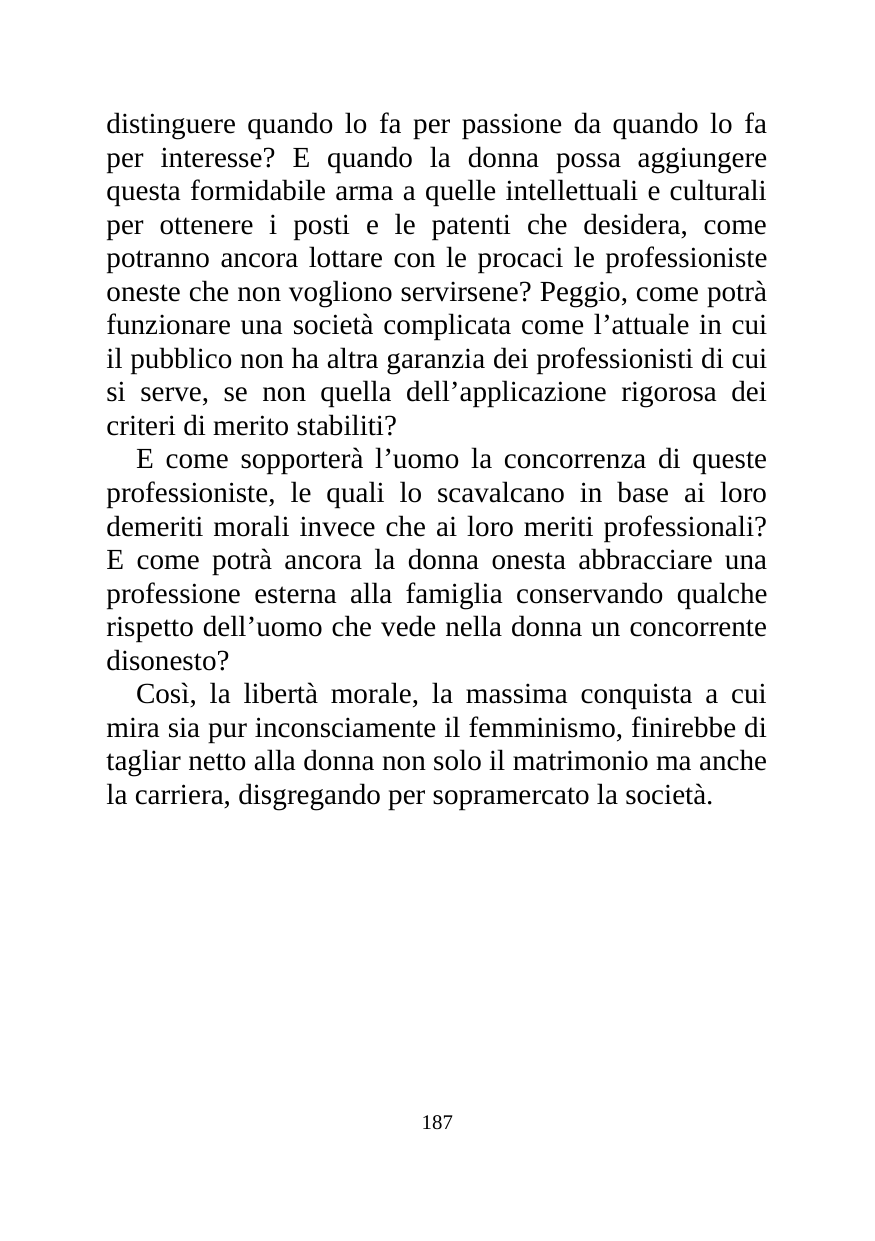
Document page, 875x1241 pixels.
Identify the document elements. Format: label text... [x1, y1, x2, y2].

text Così, la libertà morale, la massima conquista a cui mira sia pur inconsciamente il femminismo, finirebbe di tagliar netto alla donna non solo il matrimonio ma anche la carriera, disgregando per sopramercato la società. [106, 676, 768, 811]
text E come sopporterà l’uomo la concorrenza di queste professioniste, le quali lo scavalcano in base ai loro demeriti morali invece che ai loro meriti professionali? E come potrà ancora la donna onesta abbracciare una professione esterna alla famiglia conservando qualche rispetto dell’uomo che vede nella donna un concorrente disonesto? [106, 442, 768, 676]
text distinguere quando lo fa per passione da quando lo fa per interesse? E quando la donna possa aggiungere questa formidabile arma a quelle intellettuali e culturali per ottenere i posti e le patenti che desidera, come potranno ancora lottare con le procaci le professioniste oneste che non vogliono servirsene? Peggio, come potrà funzionare una società complicata come l’attuale in cui il pubblico non ha altra garanzia dei professionisti di cui si serve, se non quella dell’applicazione rigorosa dei criteri di merito stabiliti? [106, 106, 768, 442]
